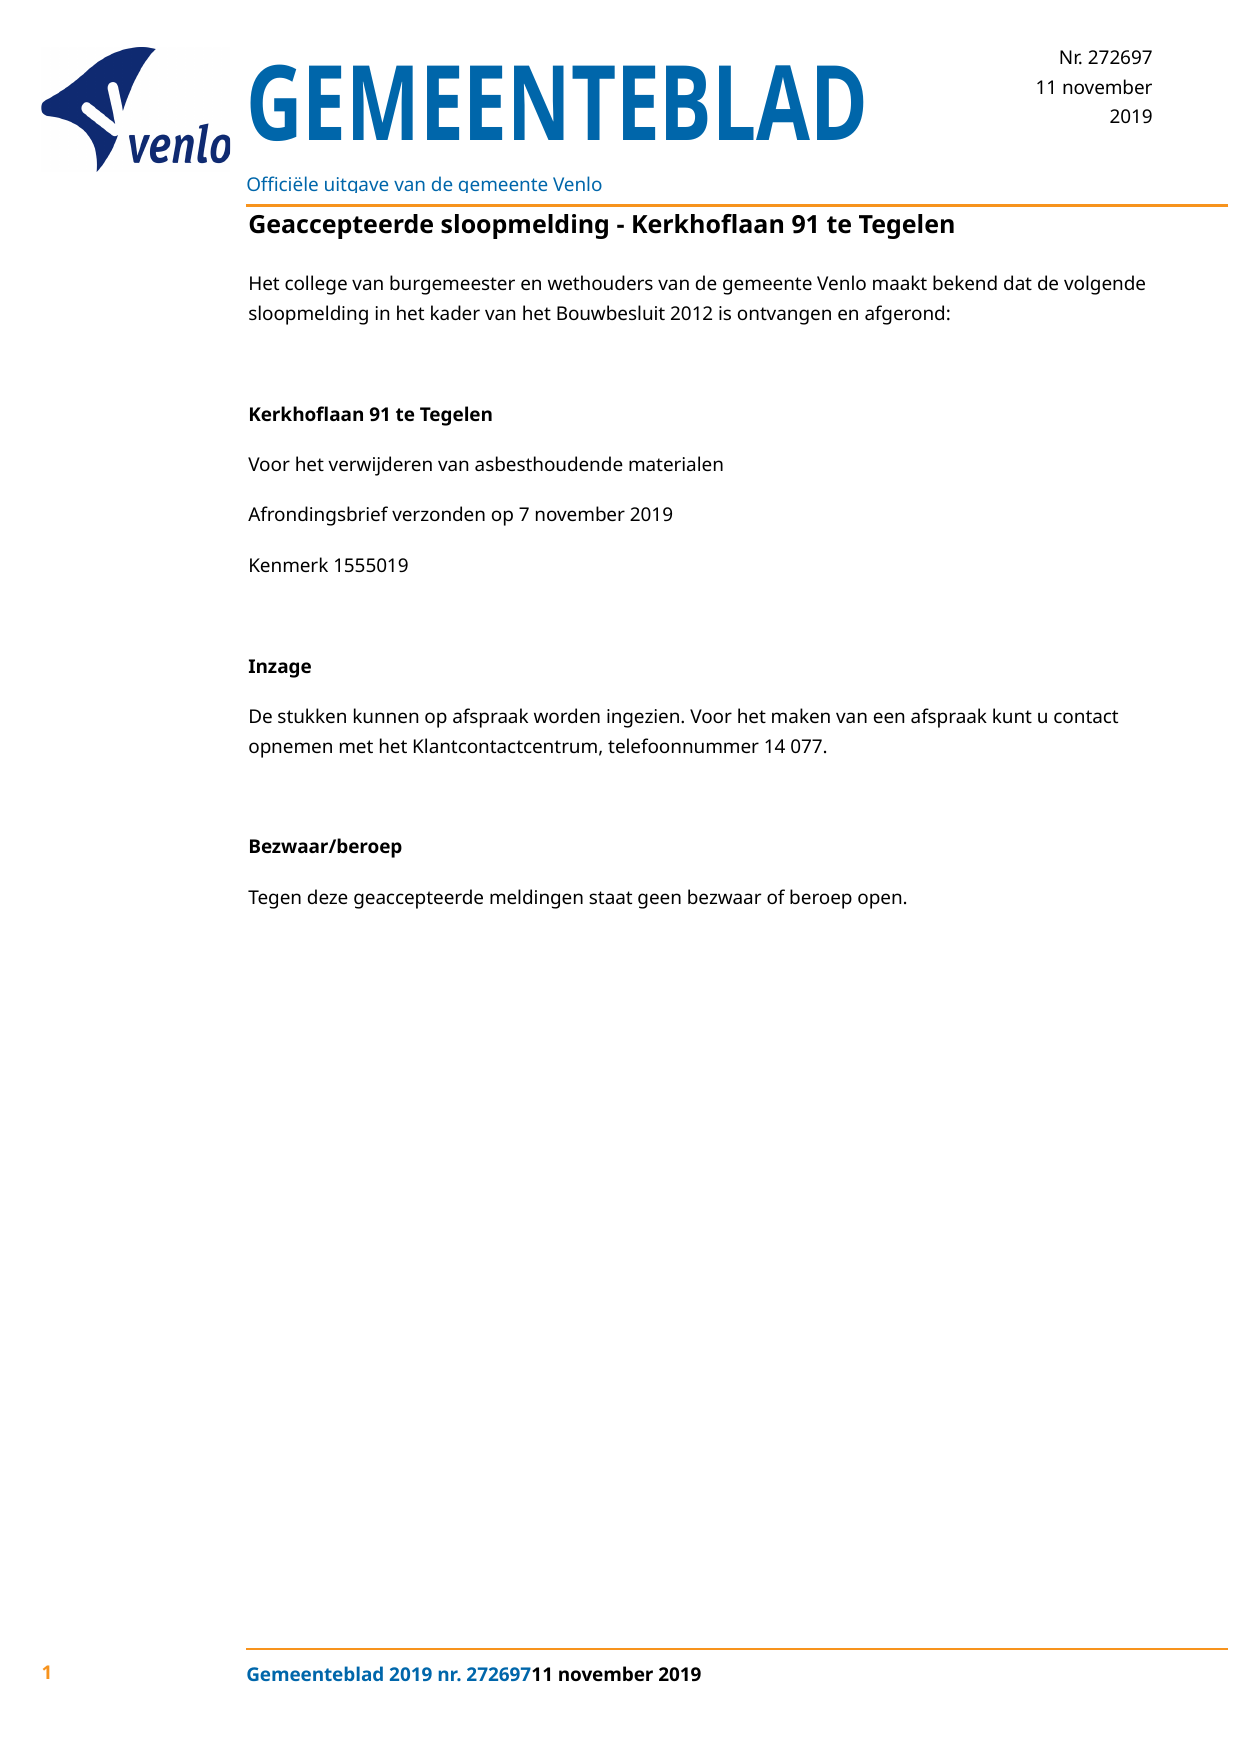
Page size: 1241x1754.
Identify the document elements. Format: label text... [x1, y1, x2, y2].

picture [41, 47, 231, 172]
text Bezwaar/beroep [248, 834, 1152, 859]
text De stukken kunnen op afspraak worden ingezien. Voor het maken van een afspraak kunt u contact opnemen met het Klantcontactcentrum, telefoonnummer 14 077. [248, 703, 1152, 758]
text Geaccepteerde sloopmelding - Kerkhoflaan 91 te Tegelen [248, 207, 1152, 241]
text Afrondingsbrief verzonden op 7 november 2019 [248, 502, 1152, 527]
text Het college van burgemeester en wethouders van de gemeente Venlo maakt bekend dat de volgende sloopmelding in het kader van het Bouwbesluit 2012 is ontvangen en afgerond: [248, 270, 1152, 326]
text Inzage [248, 653, 1152, 678]
text Voor het verwijderen van asbesthoudende materialen [248, 451, 1152, 477]
text Kenmerk 1555019 [248, 552, 1152, 578]
text Tegen deze geaccepteerde meldingen staat geen bezwaar of beroep open. [248, 884, 1152, 910]
text Kerkhoflaan 91 te Tegelen [248, 401, 1152, 426]
